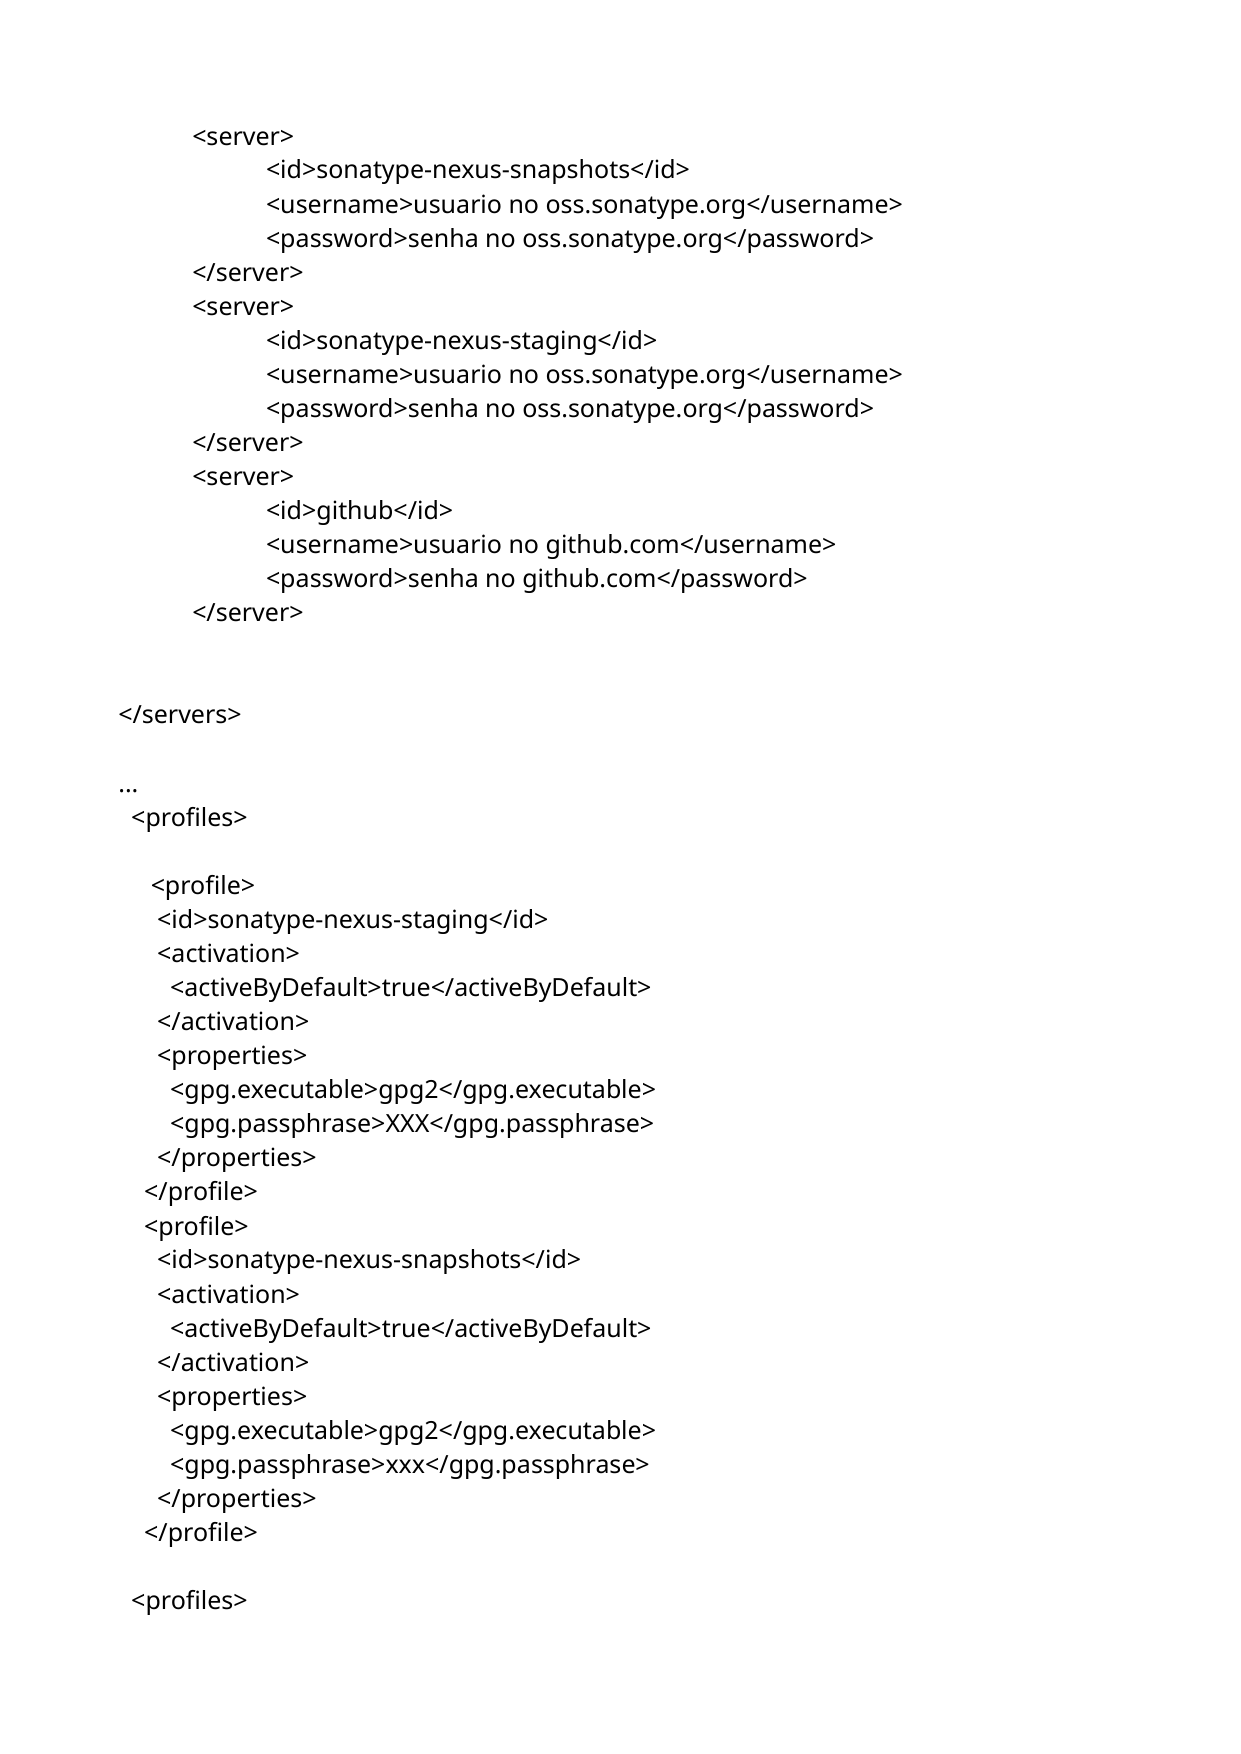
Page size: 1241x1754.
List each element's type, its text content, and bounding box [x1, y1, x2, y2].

text <id>sonatype-nexus-staging</id> [118, 322, 1122, 357]
text <username>usuario no oss.sonatype.org</username> [118, 357, 1122, 391]
text <profiles> [118, 799, 1122, 833]
text <id>sonatype-nexus-snapshots</id> [118, 152, 1122, 186]
text </profile> [118, 1174, 1122, 1208]
text <profile> [118, 867, 1122, 902]
text <profiles> [118, 1583, 1122, 1617]
text </properties> [118, 1481, 1122, 1515]
text </properties> [118, 1140, 1122, 1174]
text <password>senha no oss.sonatype.org</password> [118, 220, 1122, 254]
text </servers> [118, 697, 1122, 731]
text <gpg.executable>gpg2</gpg.executable> [118, 1072, 1122, 1106]
text <server> [118, 459, 1122, 493]
text </server> [118, 254, 1122, 288]
text <id>github</id> [118, 493, 1122, 527]
text <password>senha no oss.sonatype.org</password> [118, 391, 1122, 425]
text <profile> [118, 1208, 1122, 1242]
text <username>usuario no oss.sonatype.org</username> [118, 186, 1122, 220]
text </activation> [118, 1004, 1122, 1038]
text <gpg.executable>gpg2</gpg.executable> [118, 1412, 1122, 1447]
text <activeByDefault>true</activeByDefault> [118, 1310, 1122, 1344]
text <username>usuario no github.com</username> [118, 527, 1122, 561]
text <activeByDefault>true</activeByDefault> [118, 970, 1122, 1004]
text <password>senha no github.com</password> [118, 561, 1122, 595]
text <server> [118, 118, 1122, 152]
text </server> [118, 595, 1122, 629]
text ... [118, 765, 1122, 799]
text </server> [118, 425, 1122, 459]
text <id>sonatype-nexus-staging</id> [118, 902, 1122, 936]
text </activation> [118, 1344, 1122, 1378]
text <properties> [118, 1378, 1122, 1412]
text <activation> [118, 1276, 1122, 1310]
text <gpg.passphrase>XXX</gpg.passphrase> [118, 1106, 1122, 1140]
text </profile> [118, 1515, 1122, 1549]
text <id>sonatype-nexus-snapshots</id> [118, 1242, 1122, 1276]
text <properties> [118, 1038, 1122, 1072]
text <server> [118, 288, 1122, 322]
text <activation> [118, 936, 1122, 970]
text <gpg.passphrase>xxx</gpg.passphrase> [118, 1447, 1122, 1481]
